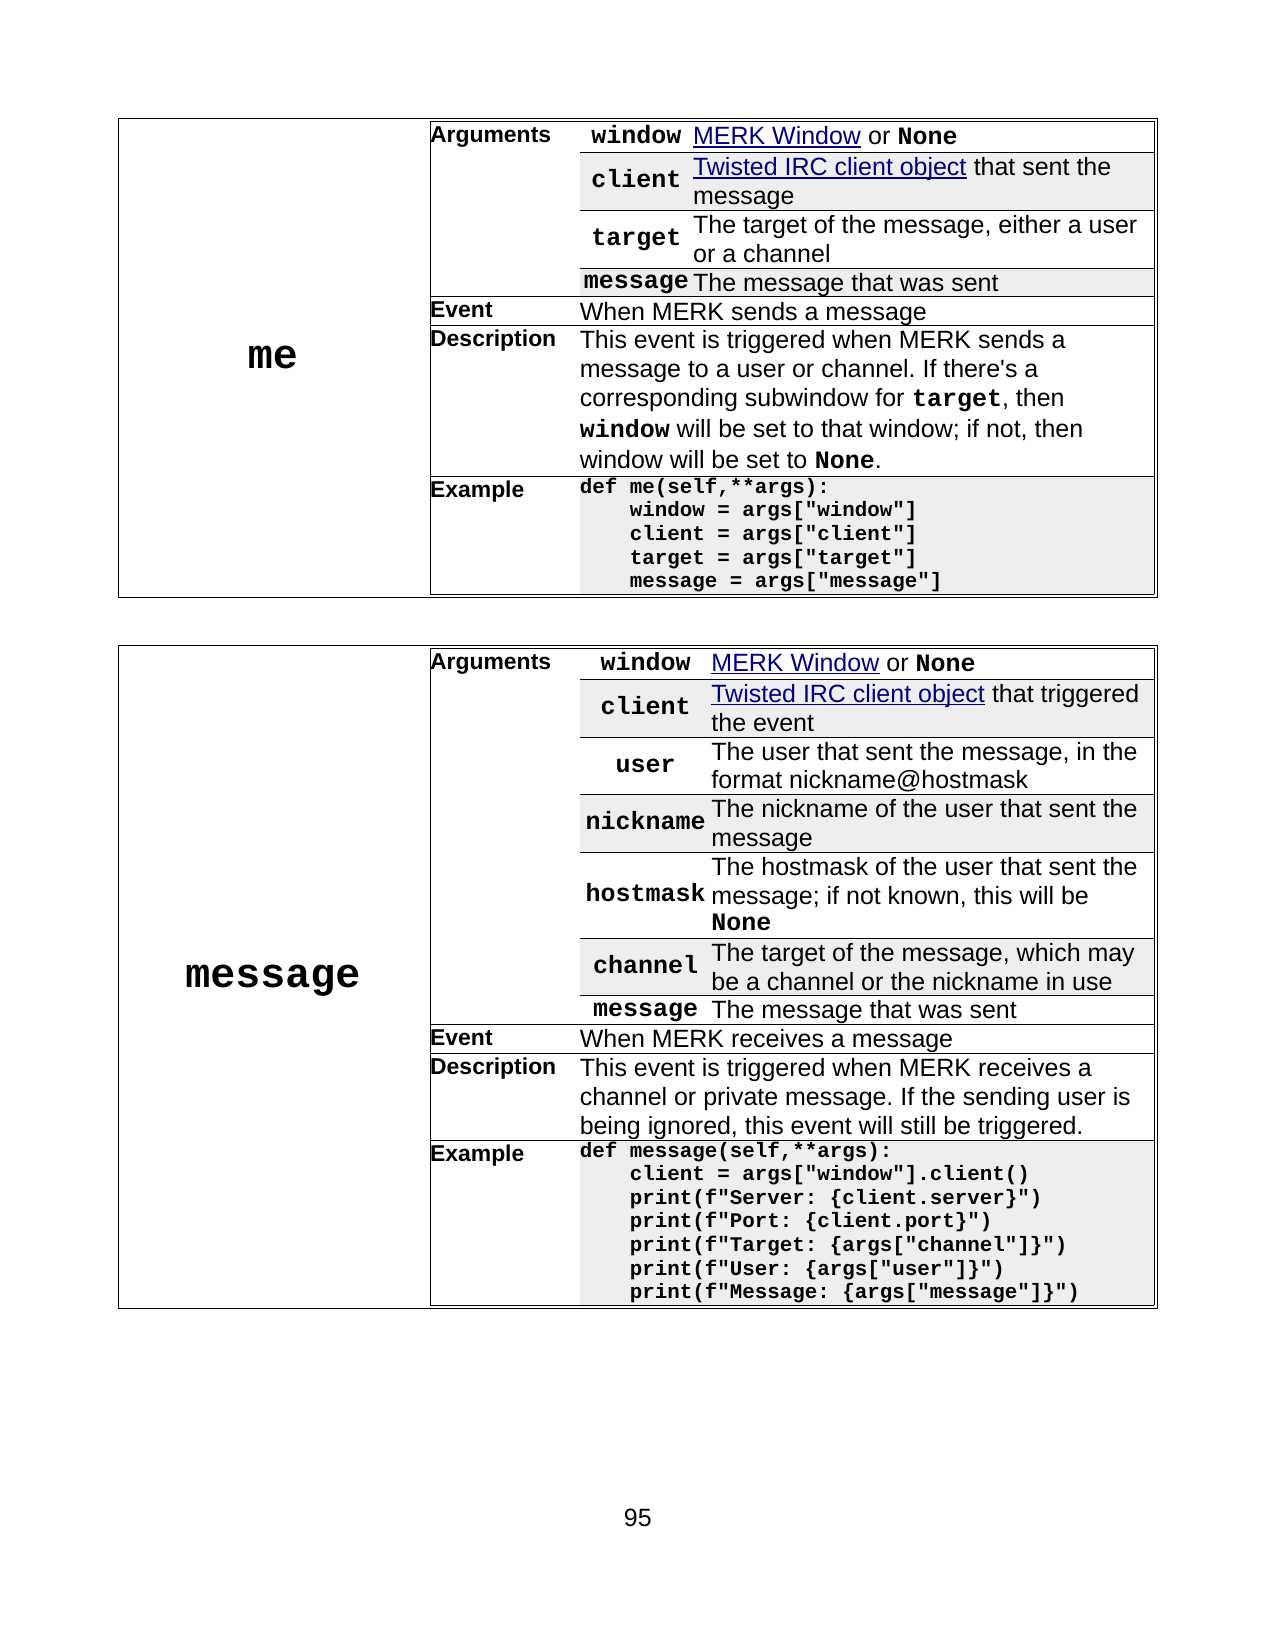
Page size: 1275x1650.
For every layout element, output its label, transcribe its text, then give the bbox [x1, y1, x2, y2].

table_cell The target of the message, which may be a channel or the nickname in use [711, 939, 1154, 995]
table_header [427, 646, 1157, 1308]
table_cell When MERK sends a message [580, 297, 1154, 325]
table_cell Description [431, 326, 579, 476]
table_cell def me(self,**args): window = args["window"] client = args["client"] target = args["target"] message = args["message"] [580, 477, 1154, 594]
table_cell This event is triggered when MERK receives a channel or private message. If the sending user is being ignored, this event will still be triggered. [580, 1054, 1154, 1139]
table_cell Example [431, 477, 579, 594]
table_cell The message that was sent [693, 269, 1154, 296]
table_cell client [580, 680, 711, 737]
table_cell Twisted IRC client object that sent the message [693, 153, 1154, 210]
table_cell Event [431, 297, 579, 325]
table_cell Description [431, 1054, 579, 1139]
table_header MERK Window or None [693, 122, 1154, 152]
table_cell user [580, 738, 711, 794]
table_header Arguments [431, 649, 579, 1024]
table_cell The target of the message, either a user or a channel [693, 211, 1154, 267]
table_header message [119, 646, 427, 1308]
table_cell This event is triggered when MERK sends a message to a user or channel. If there's a corresponding subwindow for target, then window will be set to that window; if not, then window will be set to None. [580, 326, 1154, 476]
table_cell message [580, 996, 711, 1024]
table_header MERK Window or None [711, 649, 1154, 679]
table_cell def message(self,**args): client = args["window"].client() print(f"Server: {client.server}") print(f"Port: {client.port}") print(f"Target: {args["channel"]}") print(f"User: {args["user"]}") print(f"Message: {args["message"]}") [580, 1141, 1154, 1305]
table_cell message [580, 269, 693, 296]
table_cell hostmask [580, 853, 711, 938]
table_cell Example [431, 1141, 579, 1305]
table_cell The user that sent the message, in the format nickname@hostmask [711, 738, 1154, 794]
table_cell The hostmask of the user that sent the message; if not known, this will be None [711, 853, 1154, 938]
table_cell Twisted IRC client object that triggered the event [711, 680, 1154, 737]
table_cell The message that was sent [711, 996, 1154, 1024]
table_cell Event [431, 1025, 579, 1053]
table_header window [580, 122, 693, 152]
table_header Arguments [431, 122, 579, 296]
table_cell channel [580, 939, 711, 995]
table_cell nickname [580, 795, 711, 852]
table_cell client [580, 153, 693, 210]
table_cell When MERK receives a message [580, 1025, 1154, 1053]
table_cell target [580, 211, 693, 267]
table_cell The nickname of the user that sent the message [711, 795, 1154, 852]
table_header window [580, 649, 711, 679]
table_header [427, 119, 1157, 597]
table_header me [119, 119, 427, 597]
